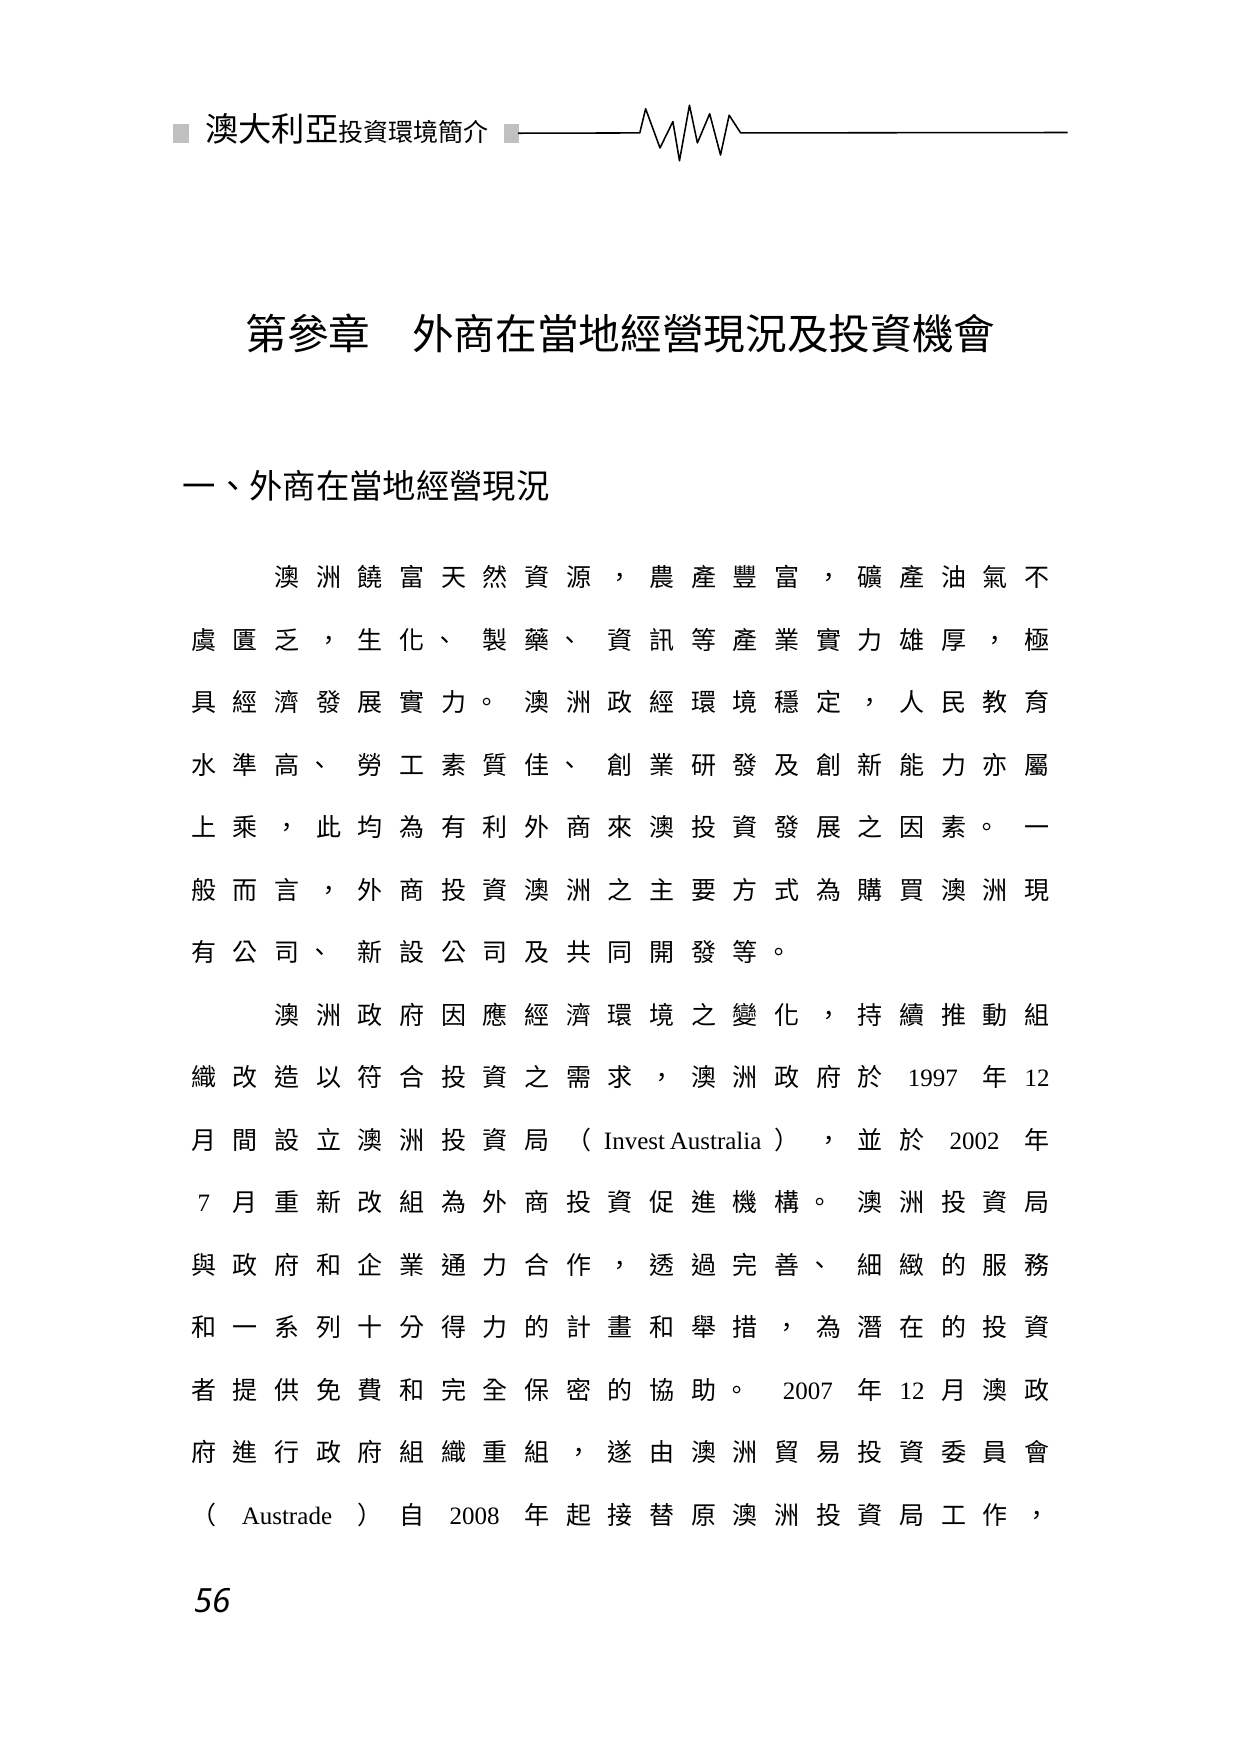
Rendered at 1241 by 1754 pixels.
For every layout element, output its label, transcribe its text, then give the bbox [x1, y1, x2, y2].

text 澳洲饒富天然資源，農產豐富，礦產油氣不虞匱乏，生化、製藥、資訊等產業實力雄厚，極具經濟發展實力。澳洲政經環境穩定，人民教育水準高、勞工素質佳、創業研發及創新能力亦屬上乘，此均為有利外商來澳投資發展之因素。一般而言，外商投資澳洲之主要方式為購買澳洲現有公司、新設公司及共同開發等。 [183, 534, 1058, 972]
text 澳洲政府因應經濟環境之變化，持續推動組織改造以符合投資之需求，澳洲政府於1997年12月間設立澳洲投資局（Invest Australia），並於2002年7月重新改組為外商投資促進機構。澳洲投資局與政府和企業通力合作，透過完善、細緻的服務和一系列十分得力的計畫和舉措，為潛在的投資者提供免費和完全保密的協助。2007年12月澳政府進行政府組織重組，遂由澳洲貿易投資委員會（Austrade）自2008年起接替原澳洲投資局工作， [183, 972, 1058, 1534]
subtitle 一、外商在當地經營現況 [183, 459, 1058, 508]
text 第參章 外商在當地經營現況及投資機會 [183, 290, 1058, 352]
